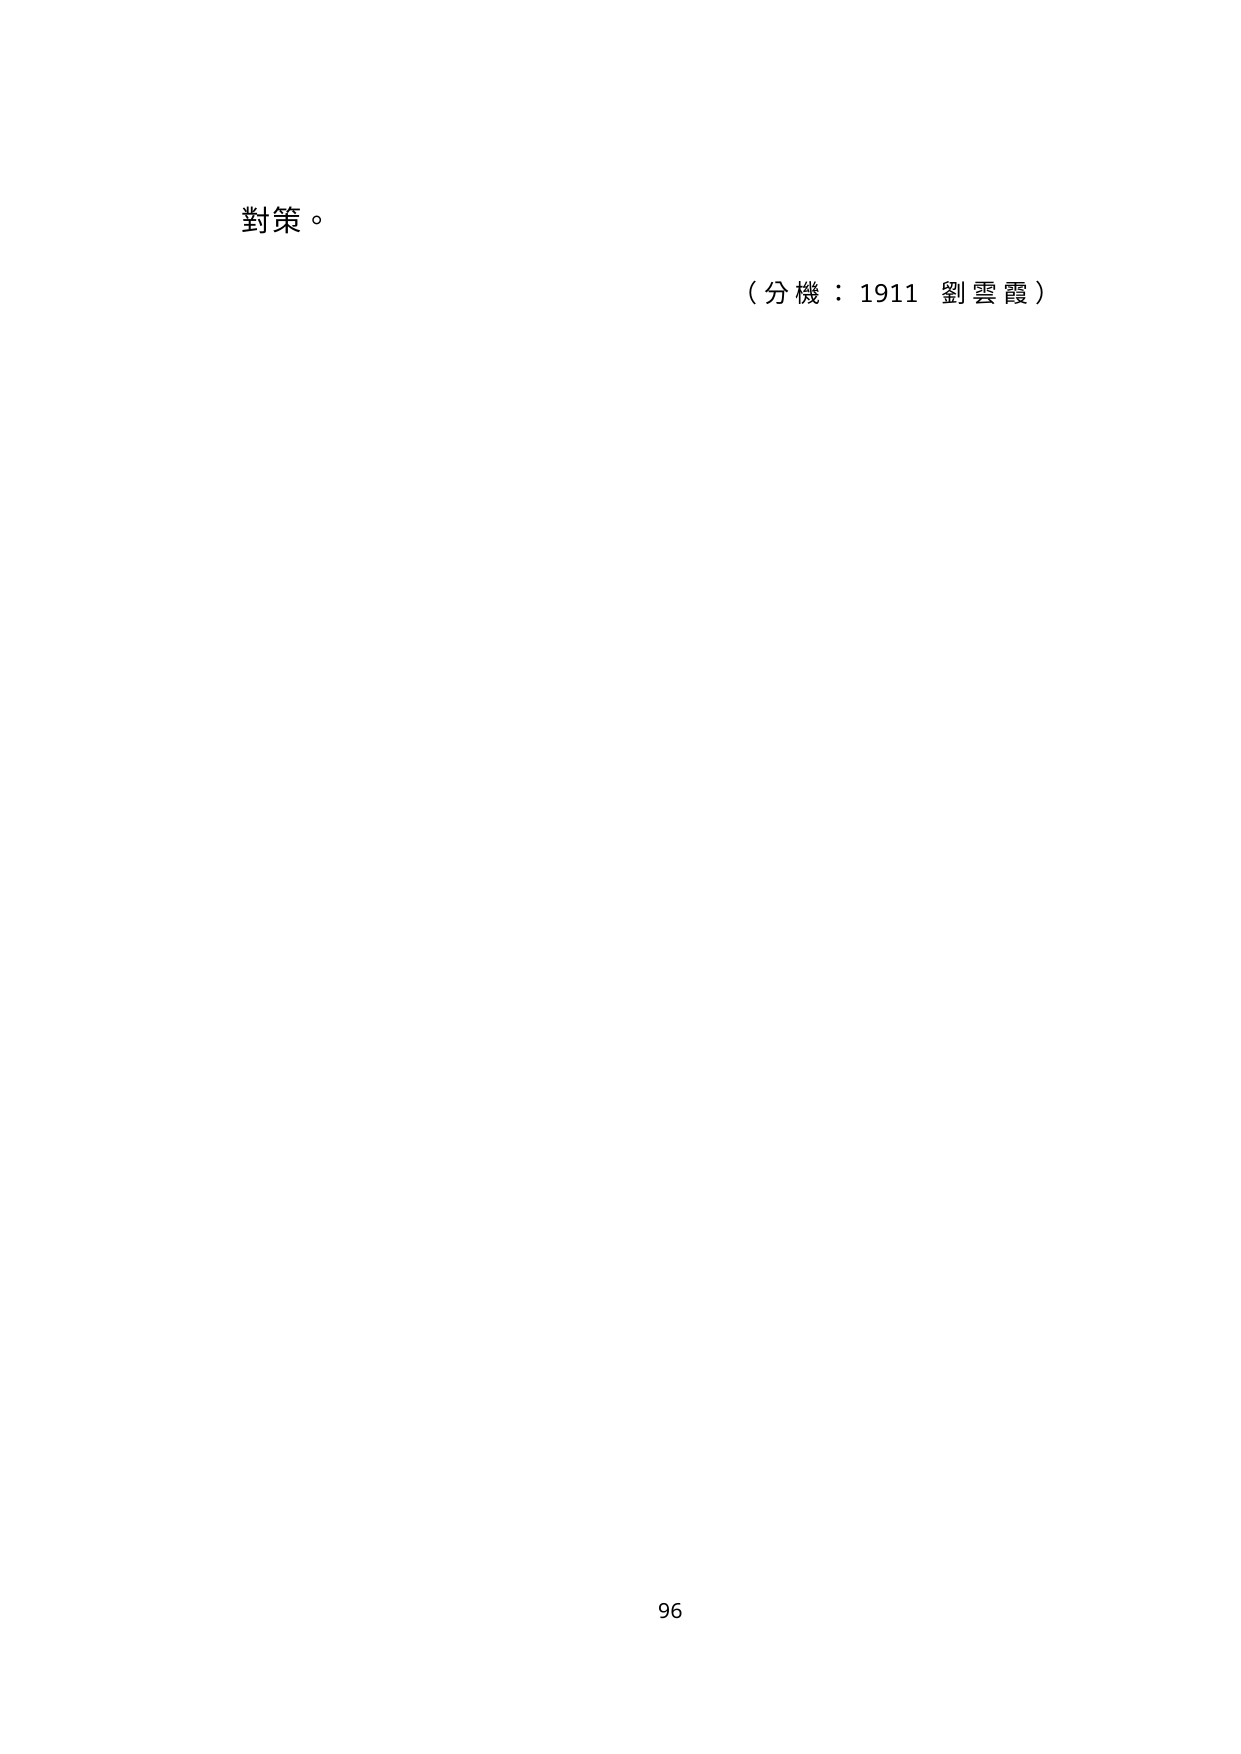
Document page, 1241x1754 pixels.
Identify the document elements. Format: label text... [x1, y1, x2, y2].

text （分機：1911 劉雲霞） [177, 240, 1063, 302]
text 對策。 [236, 177, 1063, 240]
